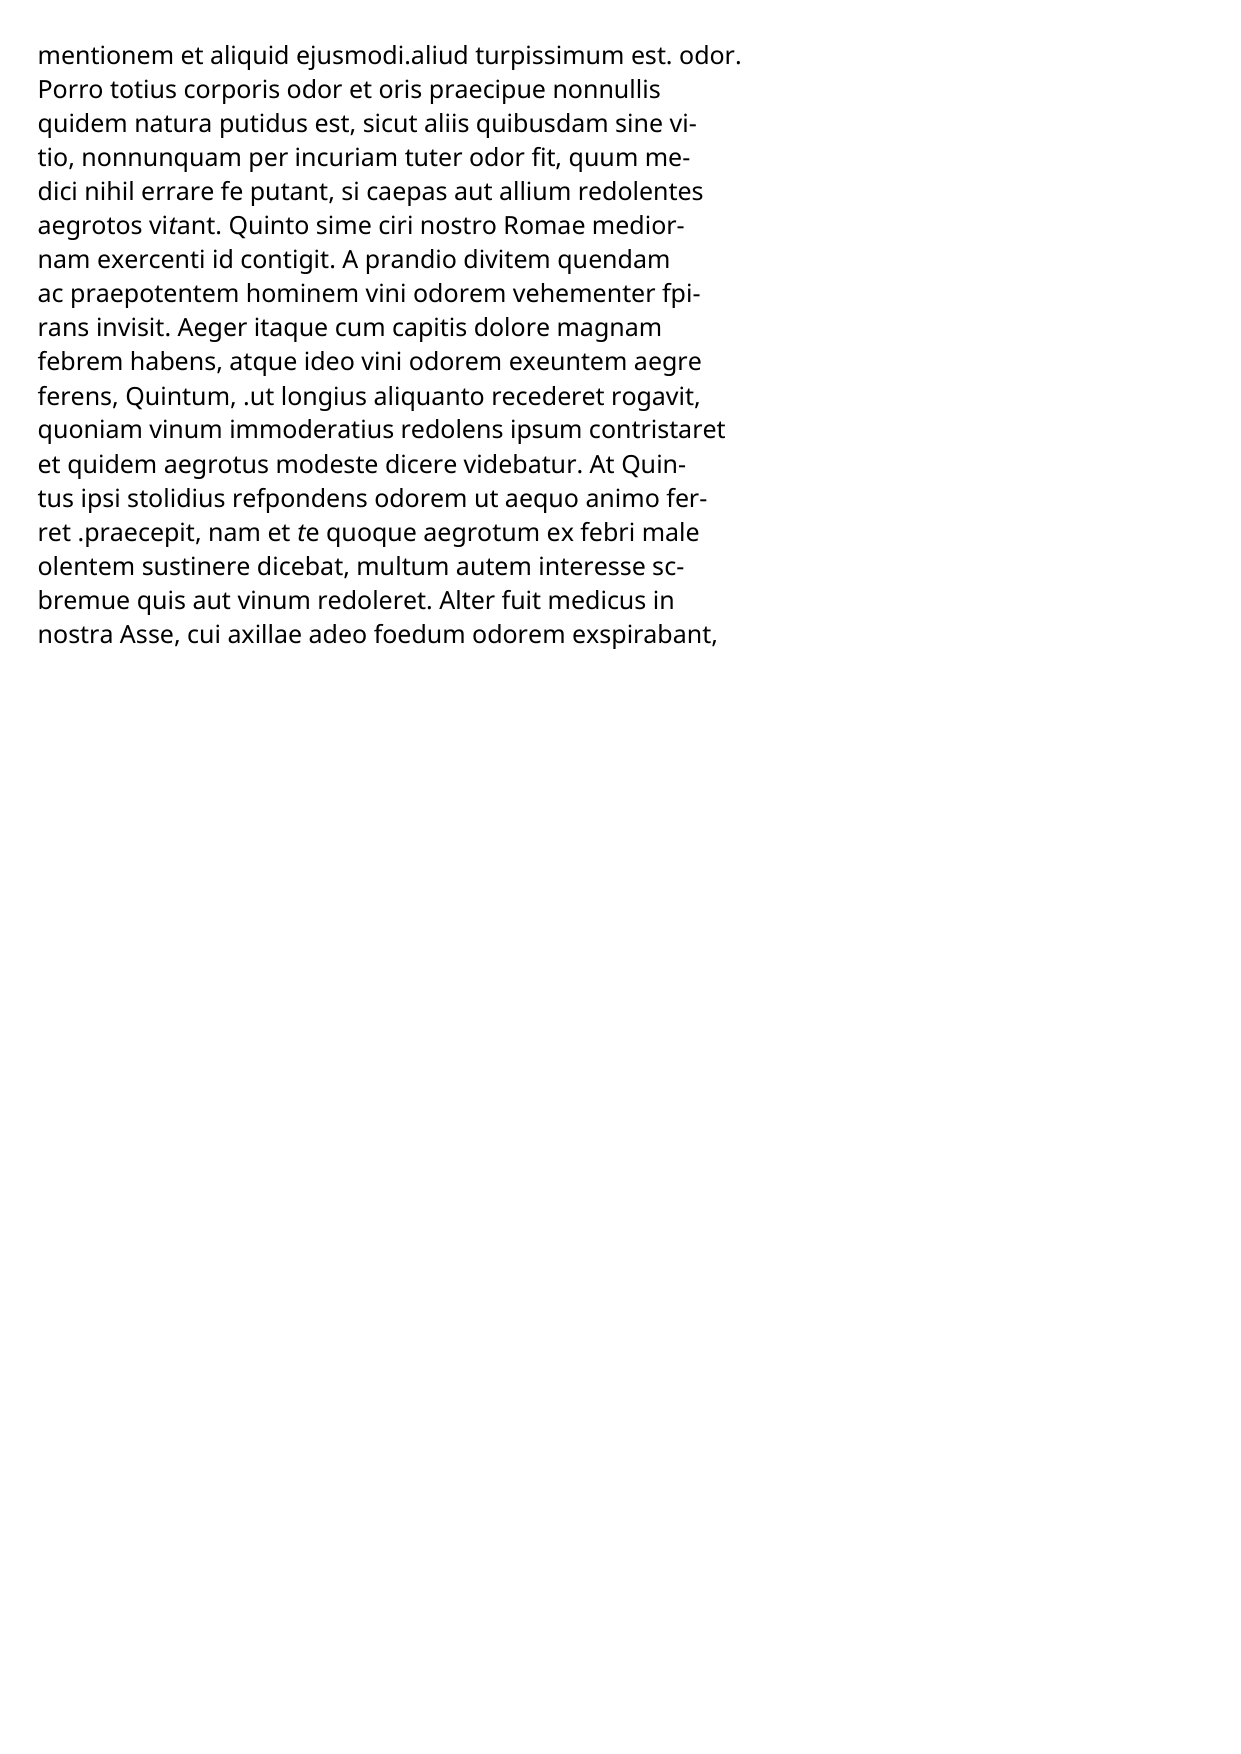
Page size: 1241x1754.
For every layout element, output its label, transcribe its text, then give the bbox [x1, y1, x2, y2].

text mentionem et aliquid ejusmodi.aliud turpissimum est. odor. Porro totius corporis odor et oris praecipue nonnullis quidem natura putidus est, sicut aliis quibusdam sine vi- tio, nonnunquam per incuriam tuter odor fit, quum me- dici nihil errare fe putant, si caepas aut allium redolentes aegrotos vitant. Quinto sime ciri nostro Romae medior- nam exercenti id contigit. A prandio divitem quendam ac praepotentem hominem vini odorem vehementer fpi- rans invisit. Aeger itaque cum capitis dolore magnam febrem habens, atque ideo vini odorem exeuntem aegre ferens, Quintum, .ut longius aliquanto recederet rogavit, quoniam vinum immoderatius redolens ipsum contristaret et quidem aegrotus modeste dicere videbatur. At Quin- tus ipsi stolidius refpondens odorem ut aequo animo fer- ret .praecepit, nam et te quoque aegrotum ex febri male olentem sustinere dicebat, multum autem interesse sc- bremue quis aut vinum redoleret. Alter fuit medicus in nostra Asse, cui axillae adeo foedum odorem exspirabant, [37, 37, 1203, 651]
